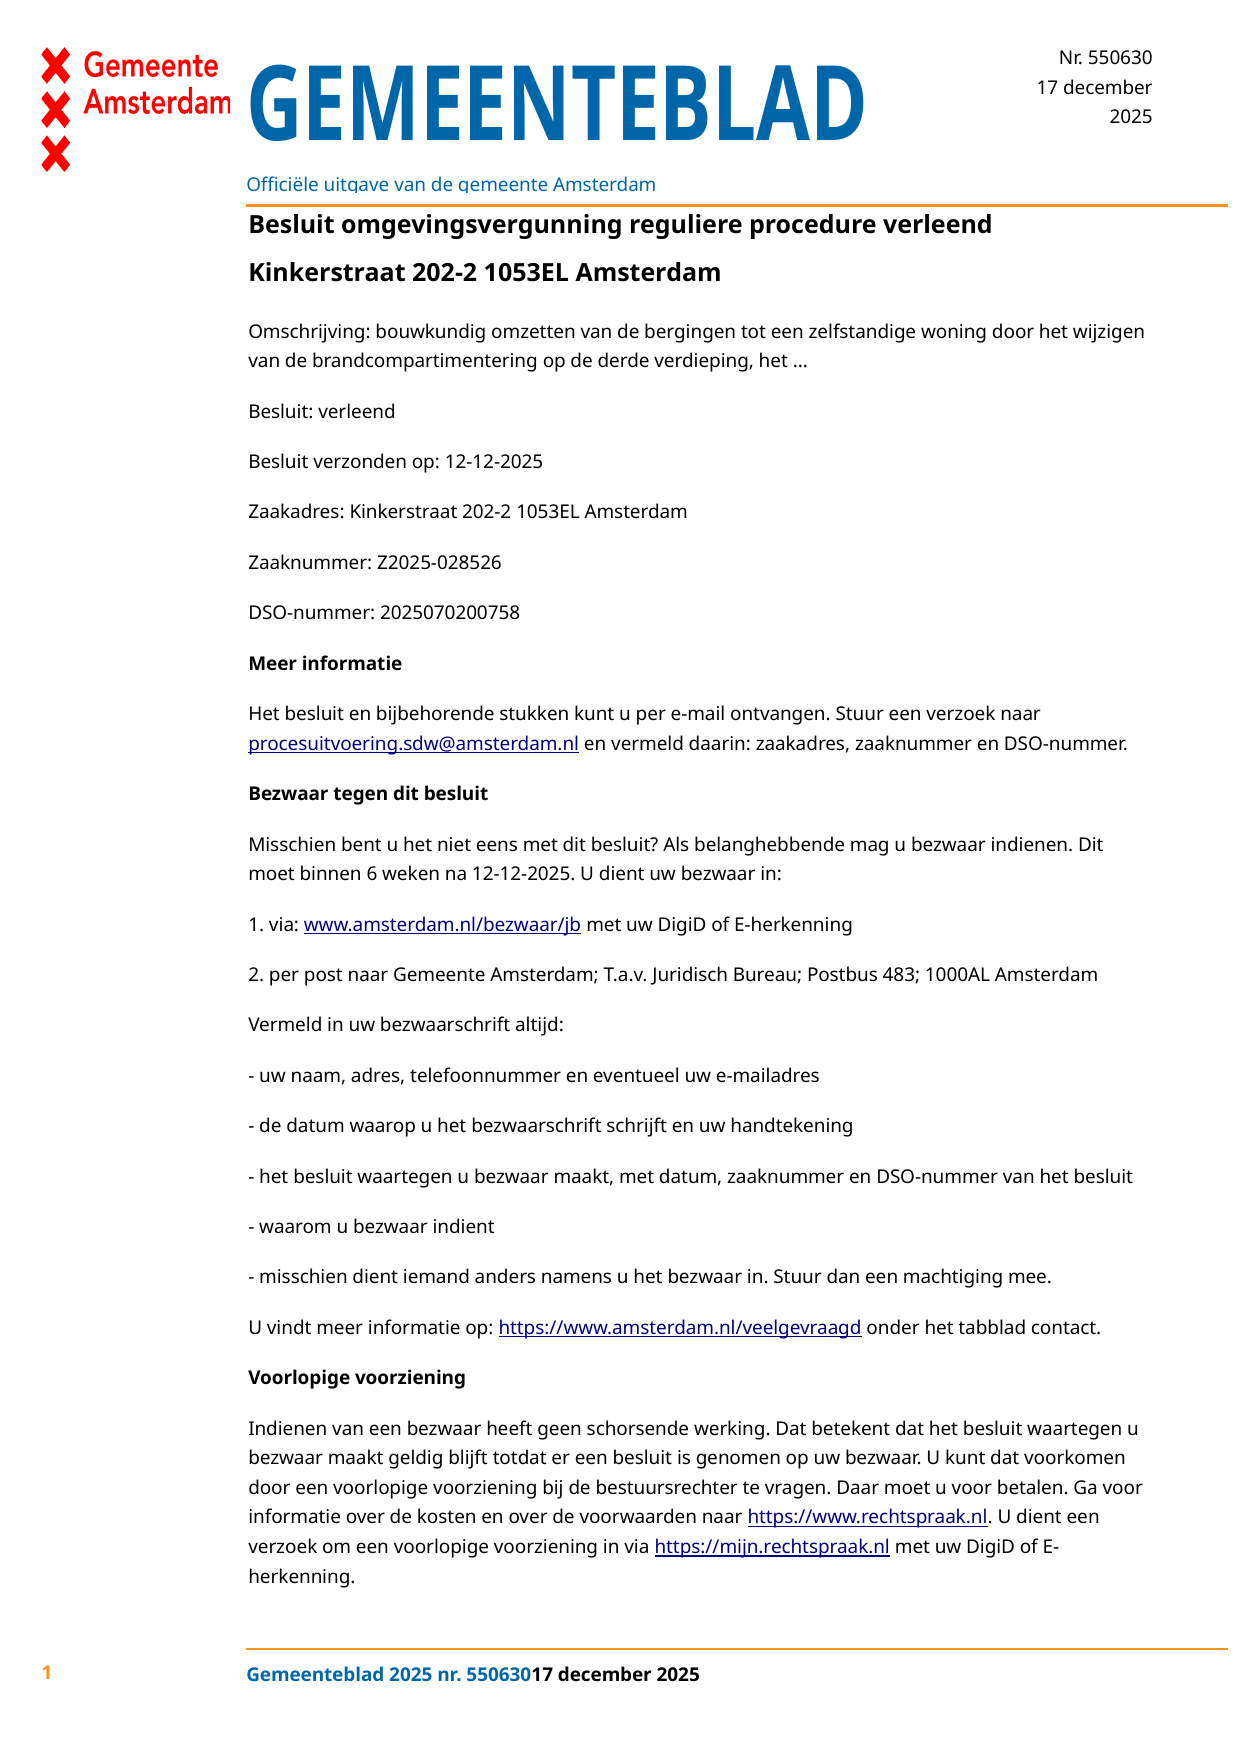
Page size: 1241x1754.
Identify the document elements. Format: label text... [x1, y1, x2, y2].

text Besluit verzonden op: 12-12-2025 [248, 448, 1152, 474]
text - misschien dient iemand anders namens u het bezwaar in. Stuur dan een machtiging mee. [248, 1264, 1152, 1289]
text 1. via: www.amsterdam.nl/bezwaar/jb met uw DigiD of E-herkenning [248, 911, 1152, 937]
picture [41, 47, 231, 172]
text - de datum waarop u het bezwaarschrift schrijft en uw handtekening [248, 1112, 1152, 1138]
text Zaaknummer: Z2025-028526 [248, 549, 1152, 575]
text Misschien bent u het niet eens met dit besluit? Als belanghebbende mag u bezwaar indienen. Dit moet binnen 6 weken na 12-12-2025. U dient uw bezwaar in: [248, 831, 1152, 886]
text Indienen van een bezwaar heeft geen schorsende werking. Dat betekent dat het besluit waartegen u bezwaar maakt geldig blijft totdat er een besluit is genomen op uw bezwaar. U kunt dat voorkomen door een voorlopige voorziening bij de bestuursrechter te vragen. Daar moet u voor betalen. Ga voor informatie over de kosten en over de voorwaarden naar https://www.rechtspraak.nl. U dient een verzoek om een voorlopige voorziening in via https://mijn.rechtspraak.nl met uw DigiD of E-herkenning. [248, 1415, 1152, 1589]
text Omschrijving: bouwkundig omzetten van de bergingen tot een zelfstandige woning door het wijzigen van de brandcompartimentering op de derde verdieping, het ... [248, 318, 1152, 373]
text - het besluit waartegen u bezwaar maakt, met datum, zaaknummer en DSO-nummer van het besluit [248, 1163, 1152, 1189]
text DSO-nummer: 2025070200758 [248, 599, 1152, 625]
text U vindt meer informatie op: https://www.amsterdam.nl/veelgevraagd onder het tabblad contact. [248, 1314, 1152, 1340]
text Bezwaar tegen dit besluit [248, 780, 1152, 806]
text Het besluit en bijbehorende stukken kunt u per e-mail ontvangen. Stuur een verzoek naar procesuitvoering.sdw@amsterdam.nl en vermeld daarin: zaakadres, zaaknummer en DSO-nummer. [248, 700, 1152, 756]
text Zaakadres: Kinkerstraat 202-2 1053EL Amsterdam [248, 499, 1152, 524]
text Besluit: verleend [248, 398, 1152, 424]
text Meer informatie [248, 650, 1152, 676]
text Voorlopige voorziening [248, 1364, 1152, 1390]
text Besluit omgevingsvergunning reguliere procedure verleend Kinkerstraat 202-2 1053EL Amsterdam [248, 207, 1152, 288]
text - uw naam, adres, telefoonnummer en eventueel uw e-mailadres [248, 1062, 1152, 1088]
text 2. per post naar Gemeente Amsterdam; T.a.v. Juridisch Bureau; Postbus 483; 1000AL Amsterdam [248, 961, 1152, 987]
text - waarom u bezwaar indient [248, 1213, 1152, 1239]
text Vermeld in uw bezwaarschrift altijd: [248, 1012, 1152, 1037]
